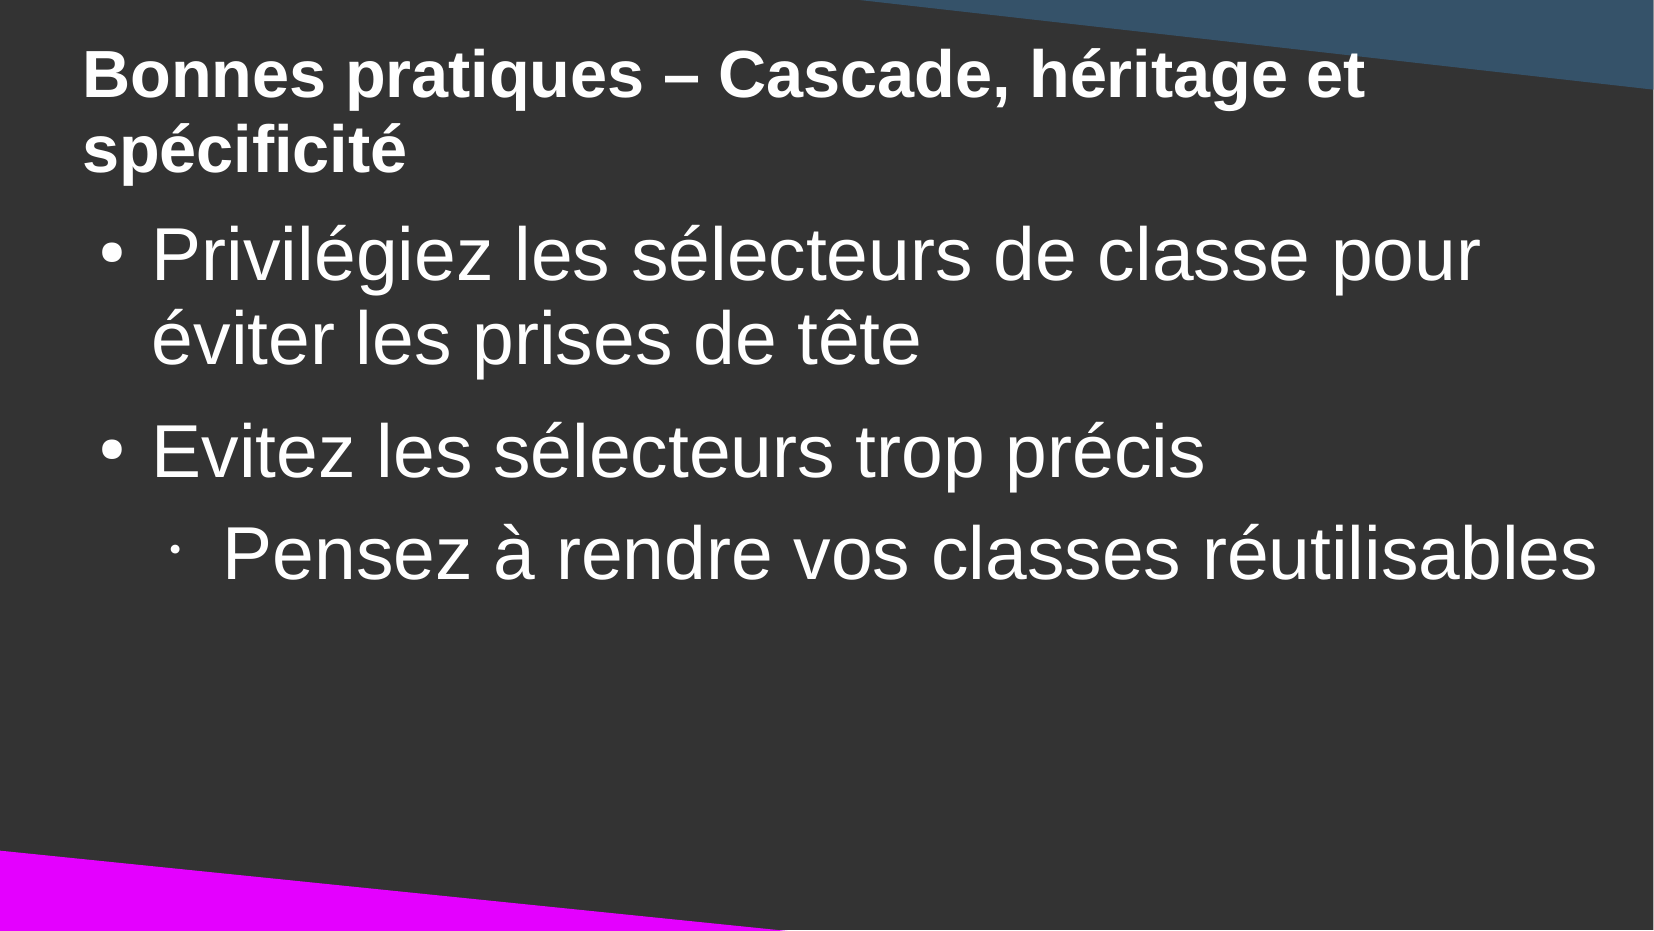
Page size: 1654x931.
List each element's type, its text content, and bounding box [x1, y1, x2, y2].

title Bonnes pratiques – Cascade, héritage et spécificité [82, 37, 1571, 187]
text_box [0, 850, 788, 931]
text_box [859, 0, 1654, 90]
list Privilégiez les sélecteurs de classe pour éviter les prises de tête Evitez les sélecteurs trop précis Pensez à rendre vos classes réutilisables [80, 212, 1605, 866]
